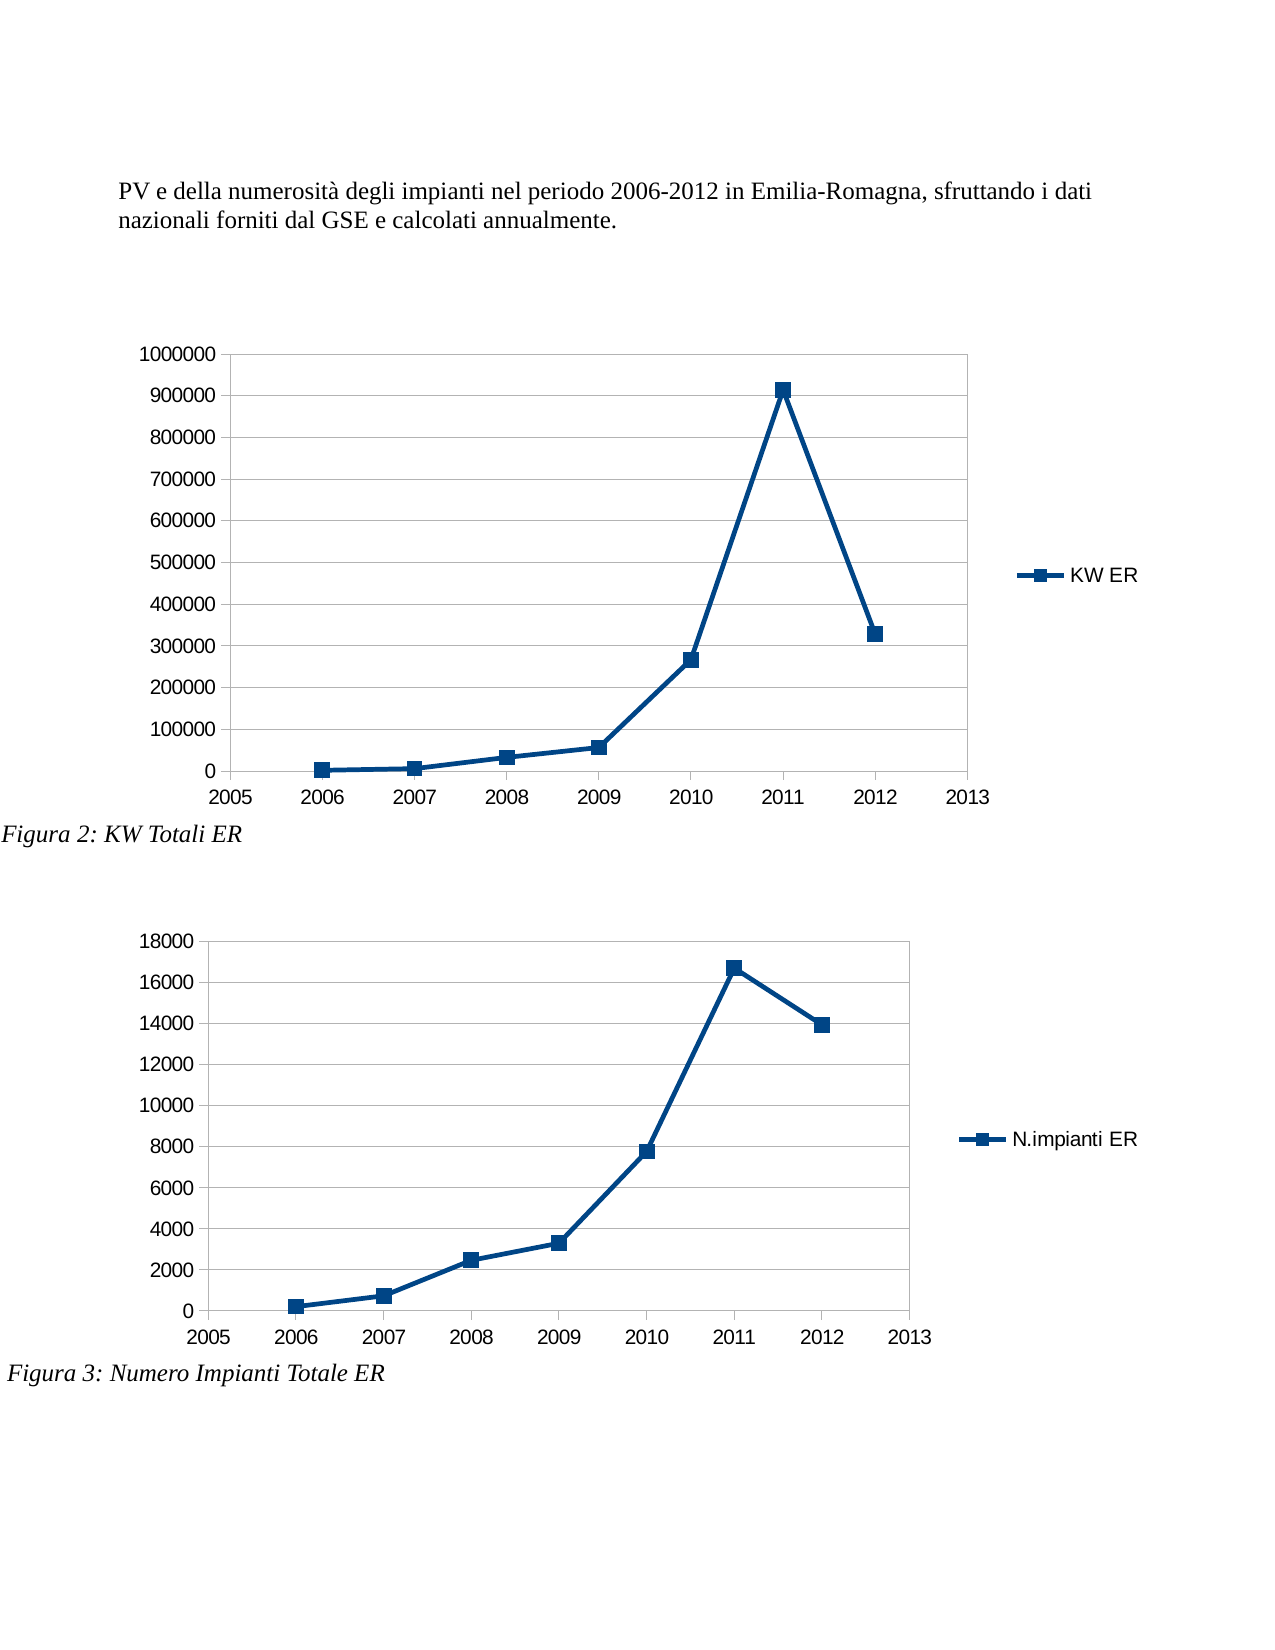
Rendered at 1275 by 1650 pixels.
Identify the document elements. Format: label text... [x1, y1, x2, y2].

text Figura 3: Numero Impianti Totale ER [7, 921, 1268, 1387]
text PV e della numerosità degli impianti nel periodo 2006-2012 in Emilia-Romagna, sfruttando i dati nazionali forniti dal GSE e calcolati annualmente. [118, 176, 1157, 234]
text Figura 2: KW Totali ER [1, 333, 1274, 848]
